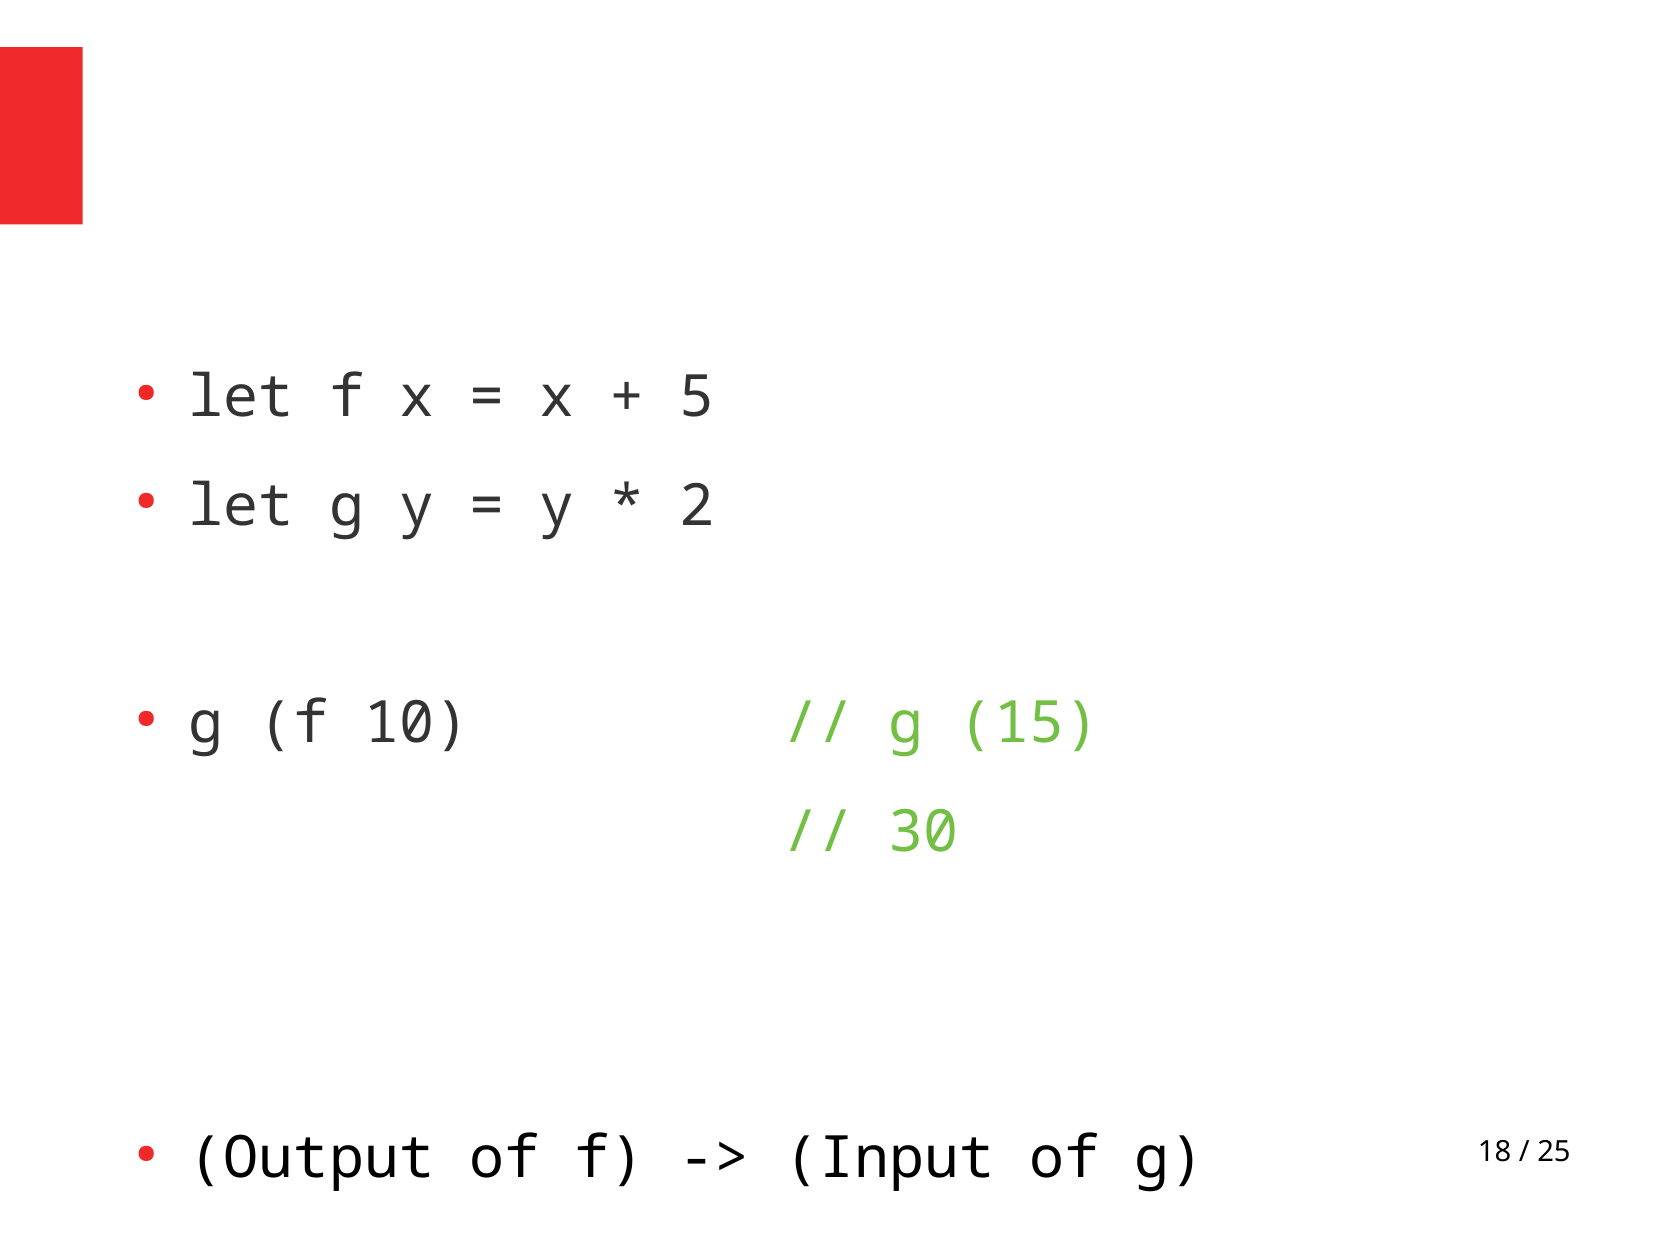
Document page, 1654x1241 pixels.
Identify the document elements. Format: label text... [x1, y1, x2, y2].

list let f x = x + 5 let g y = y * 2 g (f 10) // g (15) // 30 (Output of f) -> (Input of g) [118, 354, 1536, 1074]
